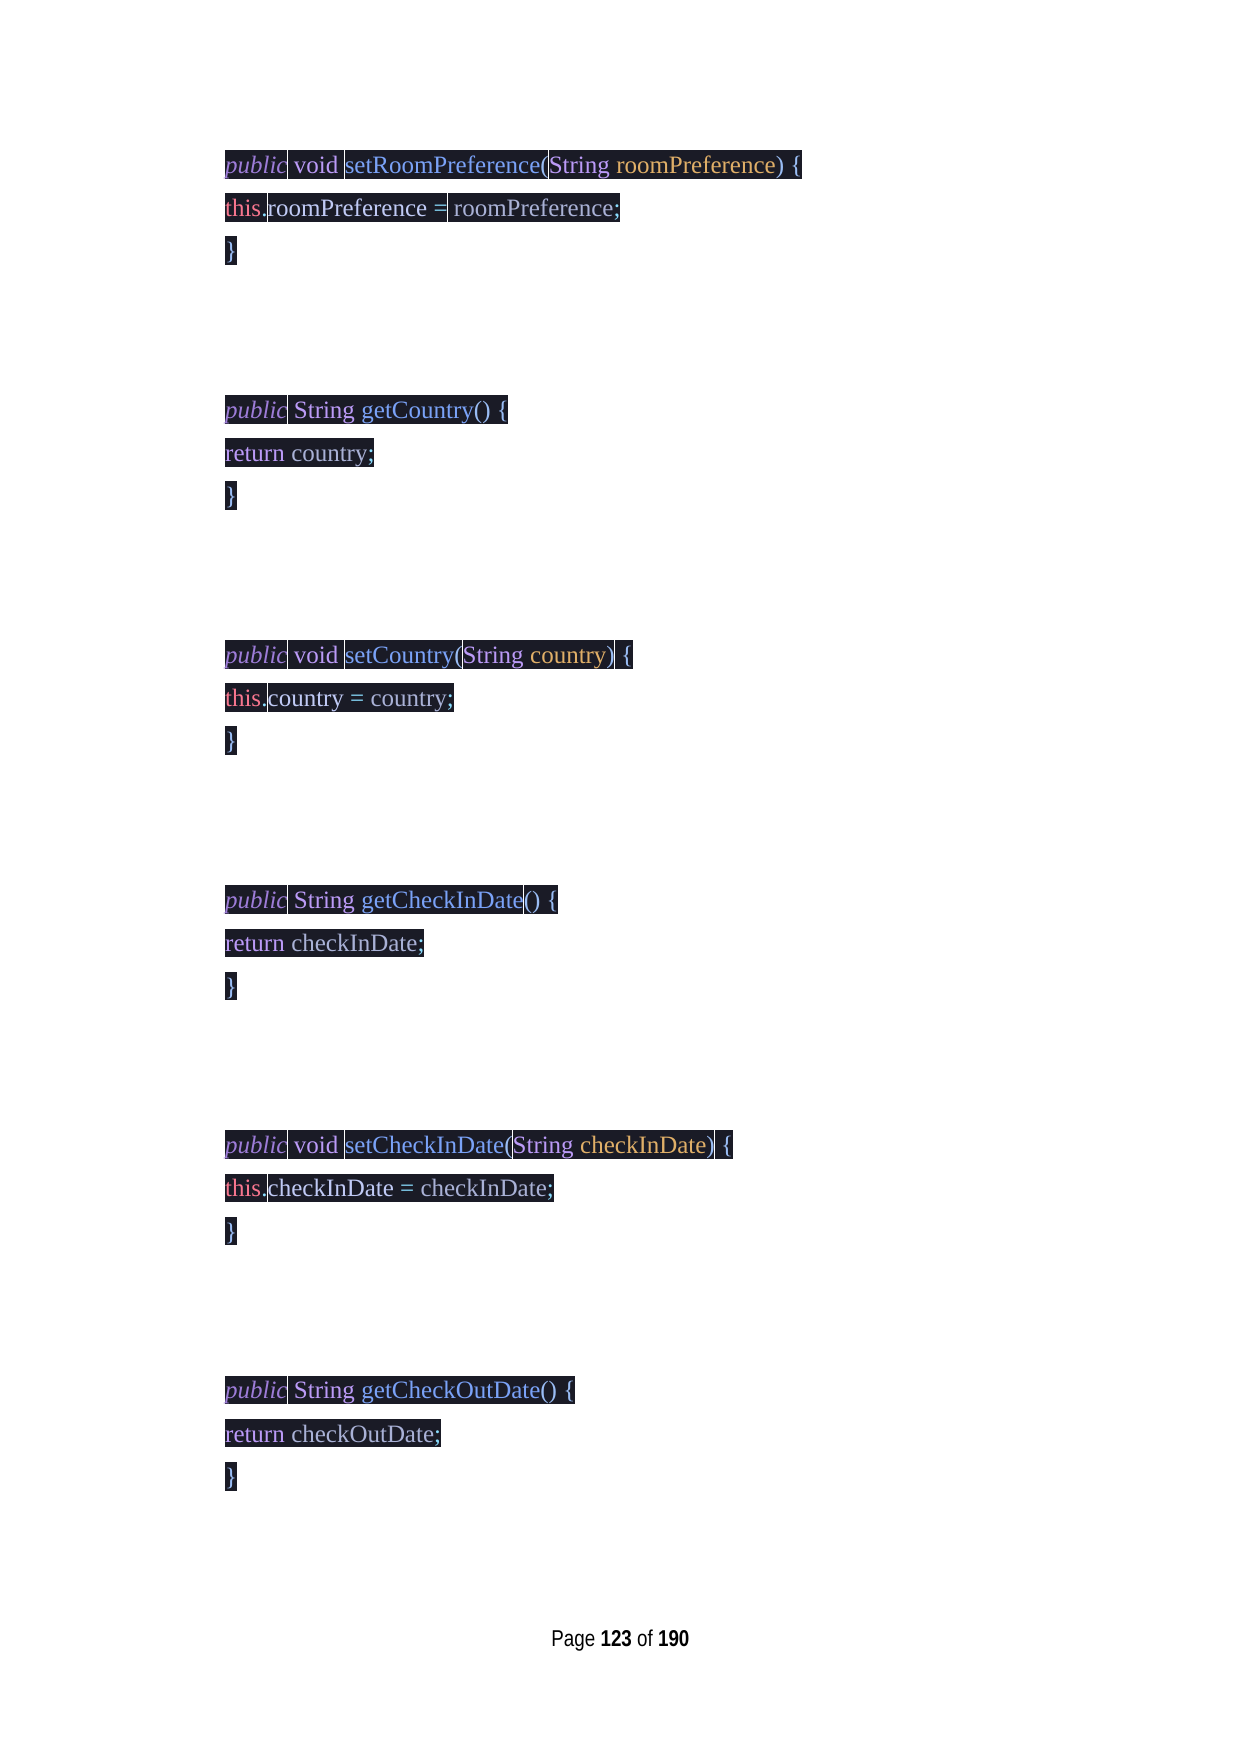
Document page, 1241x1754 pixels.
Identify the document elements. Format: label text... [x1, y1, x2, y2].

text public void setRoomPreference(String roomPreference) { [225, 150, 1090, 179]
text public String getCheckInDate() { [225, 885, 1090, 914]
text } [225, 726, 1090, 755]
text public void setCountry(String country) { [225, 640, 1090, 669]
text public void setCheckInDate(String checkInDate) { [225, 1130, 1090, 1159]
text this.country = country; [225, 683, 1090, 712]
text return checkInDate; [225, 928, 1090, 957]
text } [225, 972, 1090, 1000]
text this.checkInDate = checkInDate; [225, 1173, 1090, 1202]
text return checkOutDate; [225, 1419, 1090, 1447]
text public String getCountry() { [225, 395, 1090, 424]
text return country; [225, 438, 1090, 467]
text } [225, 1217, 1090, 1245]
text public String getCheckOutDate() { [225, 1376, 1090, 1404]
text } [225, 481, 1090, 510]
text } [225, 1462, 1090, 1491]
text this.roomPreference = roomPreference; [225, 193, 1090, 222]
text } [225, 236, 1090, 265]
